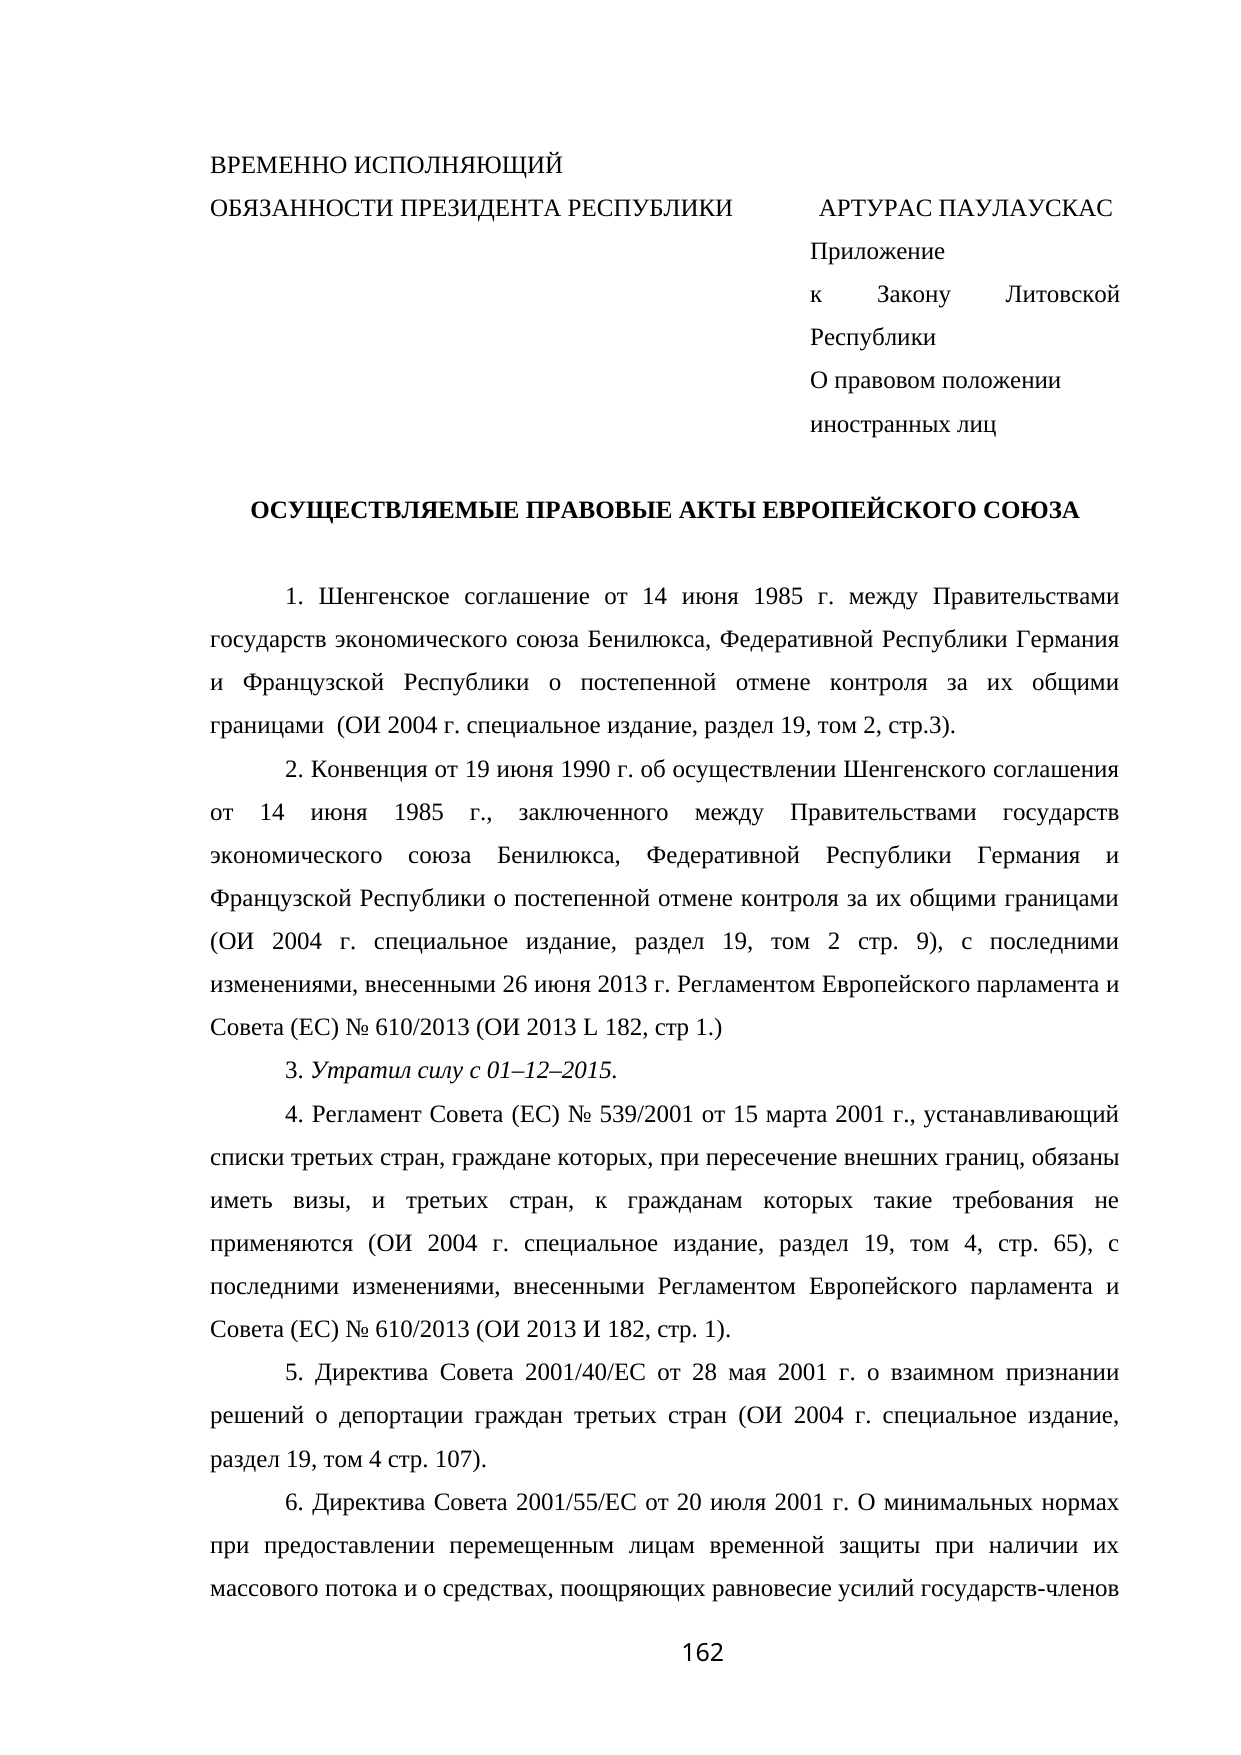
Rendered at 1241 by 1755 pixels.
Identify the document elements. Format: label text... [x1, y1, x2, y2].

text 2. Конвенция от 19 июня 1990 г. об осуществлении Шенгенского соглашения от 14 июня 1985 г., заключенного между Правительствами государств экономического союза Бенилюкса, Федеративной Республики Германия и Французской Республики о постепенной отмене контроля за их общими границами (ОИ 2004 г. специальное издание, раздел 19, том 2 стр. 9), с последними изменениями, внесенными 26 июня 2013 г. Регламентом Европейского парламента и Совета (ЕС) № 610/2013 (OИ 2013 L 182, стp 1.) [210, 754, 1120, 1041]
text 4. Регламент Совета (ЕС) № 539/2001 от 15 марта 2001 г., устанавливающий списки третьих стран, граждане которых, при пересечение внешних границ, обязаны иметь визы, и третьих стран, к гражданам которых такие требования не применяются (ОИ 2004 г. специальное издание, раздел 19, том 4, стр. 65), с последними изменениями, внесенными Регламентом Европейского парламента и Совета (ЕС) № 610/2013 (OИ 2013 И 182, стp. 1). [210, 1099, 1120, 1343]
text к Закону Литовской Республики [810, 279, 1120, 351]
text ВРЕМЕННО ИСПОЛНЯЮЩИЙ [210, 150, 1120, 179]
text 1. Шенгенское соглашение от 14 июня 1985 г. между Правительствами государств экономического союза Бенилюкса, Федеративной Республики Германия и Французской Республики о постепенной отмене контроля за их общими границами (ОИ 2004 г. специальное издание, раздел 19, том 2, стр.3). [210, 581, 1120, 739]
text 6. Директива Совета 2001/55/ЕС от 20 июля 2001 г. О минимальных нормах при предоставлении перемещенным лицам временной защиты при наличии их массового потока и о средствах, поощряющих равновесие усилий государств-членов [210, 1487, 1120, 1602]
text 3. Утратил силу с 01–12–2015. [210, 1056, 1120, 1084]
text ОСУЩЕСТВЛЯЕМЫЕ ПРАВОВЫЕ АКТЫ ЕВРОПЕЙСКОГО СОЮЗА [210, 495, 1120, 524]
text Приложение [210, 236, 1120, 265]
text 5. Директива Совета 2001/40/ЕС от 28 мая 2001 г. о взаимном признании решений о депортации граждан третьих стран (ОИ 2004 г. специальное издание, раздел 19, том 4 стр. 107). [210, 1357, 1120, 1472]
text иностранных лиц [210, 409, 1120, 437]
text ОБЯЗАННОСТИ ПРЕЗИДЕНТА РЕСПУБЛИКИ АРТУРАС ПАУЛАУСКАС [210, 193, 1120, 222]
text О правовом положении [210, 366, 1120, 394]
